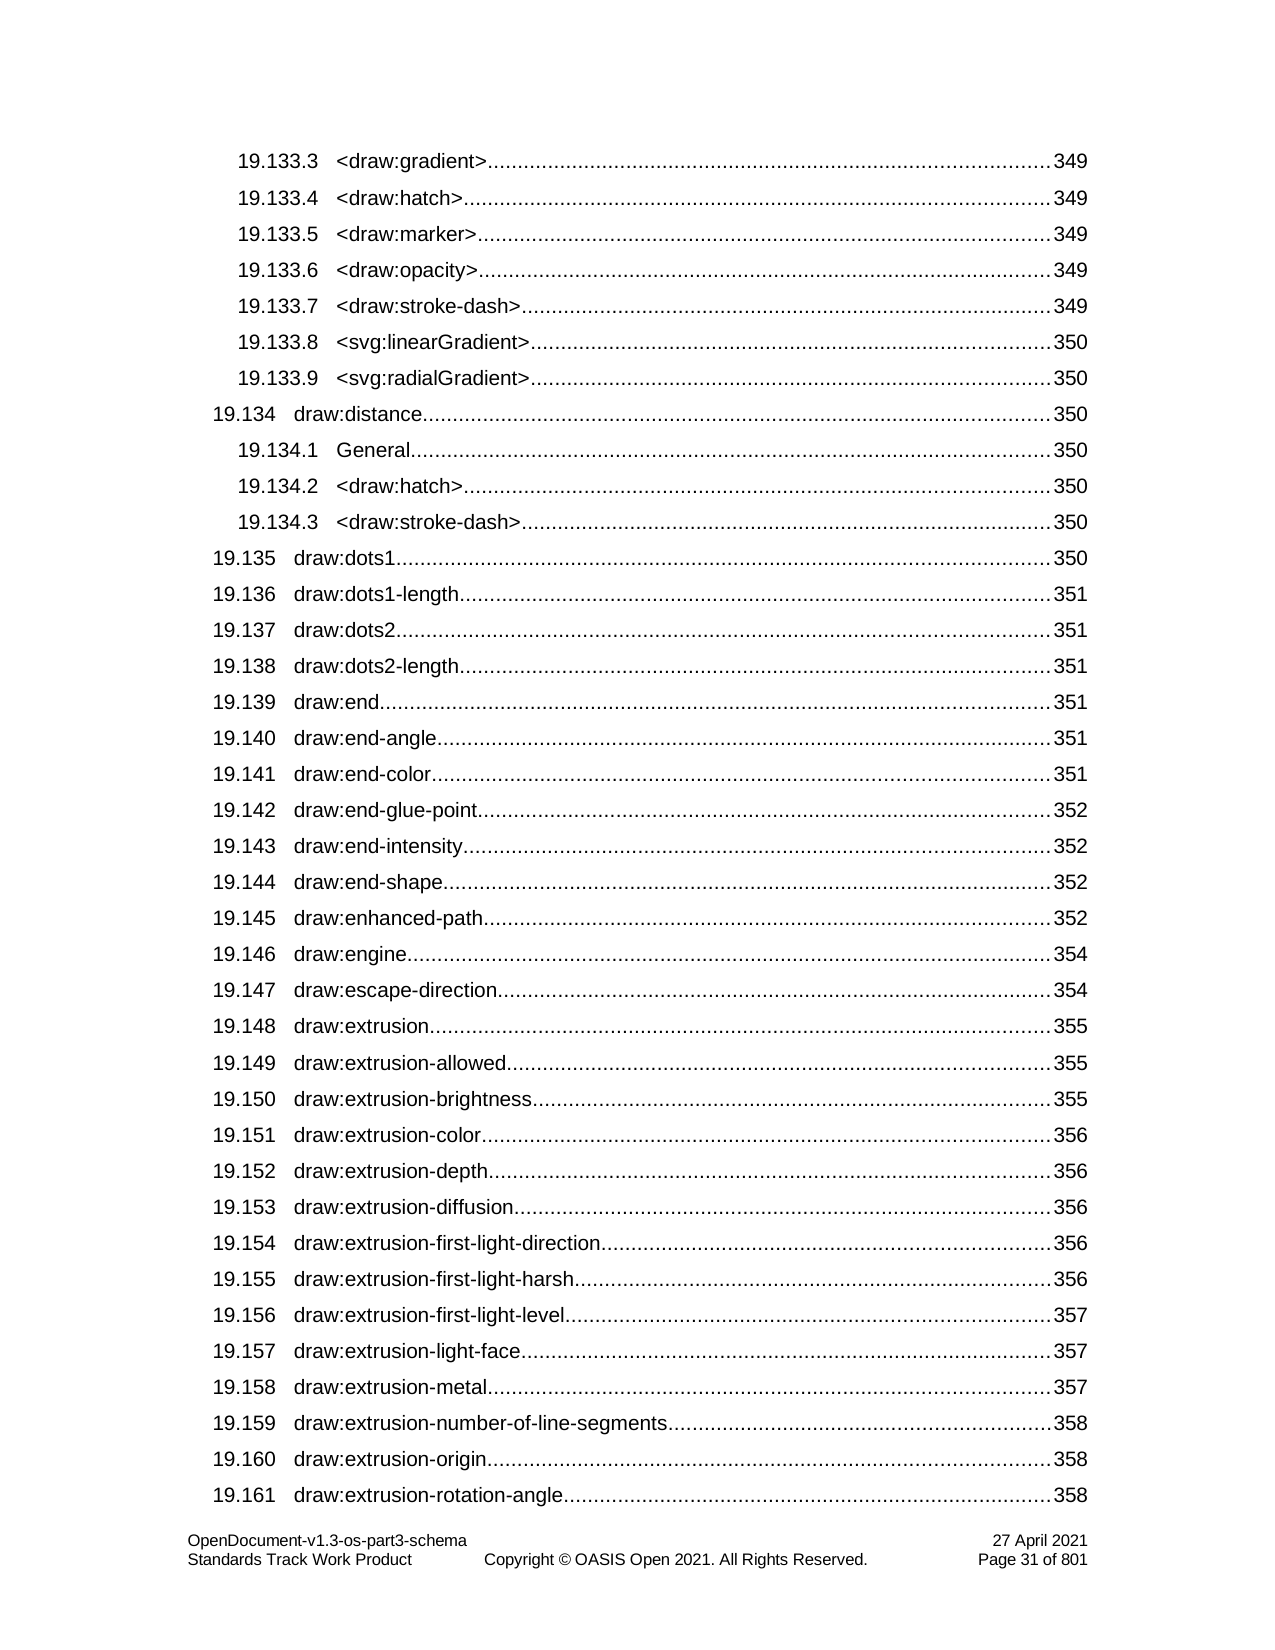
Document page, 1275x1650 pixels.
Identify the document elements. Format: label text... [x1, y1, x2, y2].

text 19.145 draw:enhanced-path 352 [212, 907, 1088, 930]
text 19.135 draw:dots1 350 [212, 546, 1088, 570]
text 19.149 draw:extrusion-allowed 355 [212, 1051, 1088, 1074]
text 19.147 draw:escape-direction 354 [212, 979, 1088, 1002]
text 19.157 draw:extrusion-light-face 357 [212, 1339, 1088, 1363]
text 19.133.8 <svg:linearGradient> 350 [237, 330, 1088, 354]
text 19.139 draw:end 351 [212, 691, 1088, 714]
text 19.134.2 <draw:hatch> 350 [237, 474, 1088, 498]
text 19.133.9 <svg:radialGradient> 350 [237, 366, 1088, 390]
text 19.134.3 <draw:stroke-dash> 350 [237, 510, 1088, 534]
text 19.138 draw:dots2-length 351 [212, 654, 1088, 678]
text 19.133.4 <draw:hatch> 349 [237, 186, 1088, 209]
text 19.137 draw:dots2 351 [212, 618, 1088, 642]
text 19.134.1 General 350 [237, 438, 1088, 462]
text 19.158 draw:extrusion-metal 357 [212, 1375, 1088, 1399]
text 19.160 draw:extrusion-origin 358 [212, 1447, 1088, 1471]
text 19.156 draw:extrusion-first-light-level 357 [212, 1303, 1088, 1327]
text 19.133.3 <draw:gradient> 349 [237, 150, 1088, 173]
text 19.146 draw:engine 354 [212, 943, 1088, 966]
text 19.154 draw:extrusion-first-light-direction 356 [212, 1231, 1088, 1255]
text 19.141 draw:end-color 351 [212, 763, 1088, 786]
text 19.150 draw:extrusion-brightness 355 [212, 1087, 1088, 1111]
text 19.133.6 <draw:opacity> 349 [237, 258, 1088, 282]
text 19.133.7 <draw:stroke-dash> 349 [237, 294, 1088, 318]
text 19.159 draw:extrusion-number-of-line-segments 358 [212, 1411, 1088, 1435]
text 19.153 draw:extrusion-diffusion 356 [212, 1195, 1088, 1219]
text 19.143 draw:end-intensity 352 [212, 835, 1088, 858]
text 19.142 draw:end-glue-point 352 [212, 799, 1088, 822]
text 19.133.5 <draw:marker> 349 [237, 222, 1088, 246]
text 19.151 draw:extrusion-color 356 [212, 1123, 1088, 1147]
text 19.152 draw:extrusion-depth 356 [212, 1159, 1088, 1183]
text 19.136 draw:dots1-length 351 [212, 582, 1088, 606]
text 19.140 draw:end-angle 351 [212, 727, 1088, 750]
text 19.144 draw:end-shape 352 [212, 871, 1088, 894]
text 19.161 draw:extrusion-rotation-angle 358 [212, 1483, 1088, 1507]
text 19.155 draw:extrusion-first-light-harsh 356 [212, 1267, 1088, 1291]
text 19.148 draw:extrusion 355 [212, 1015, 1088, 1038]
text 19.134 draw:distance 350 [212, 402, 1088, 426]
